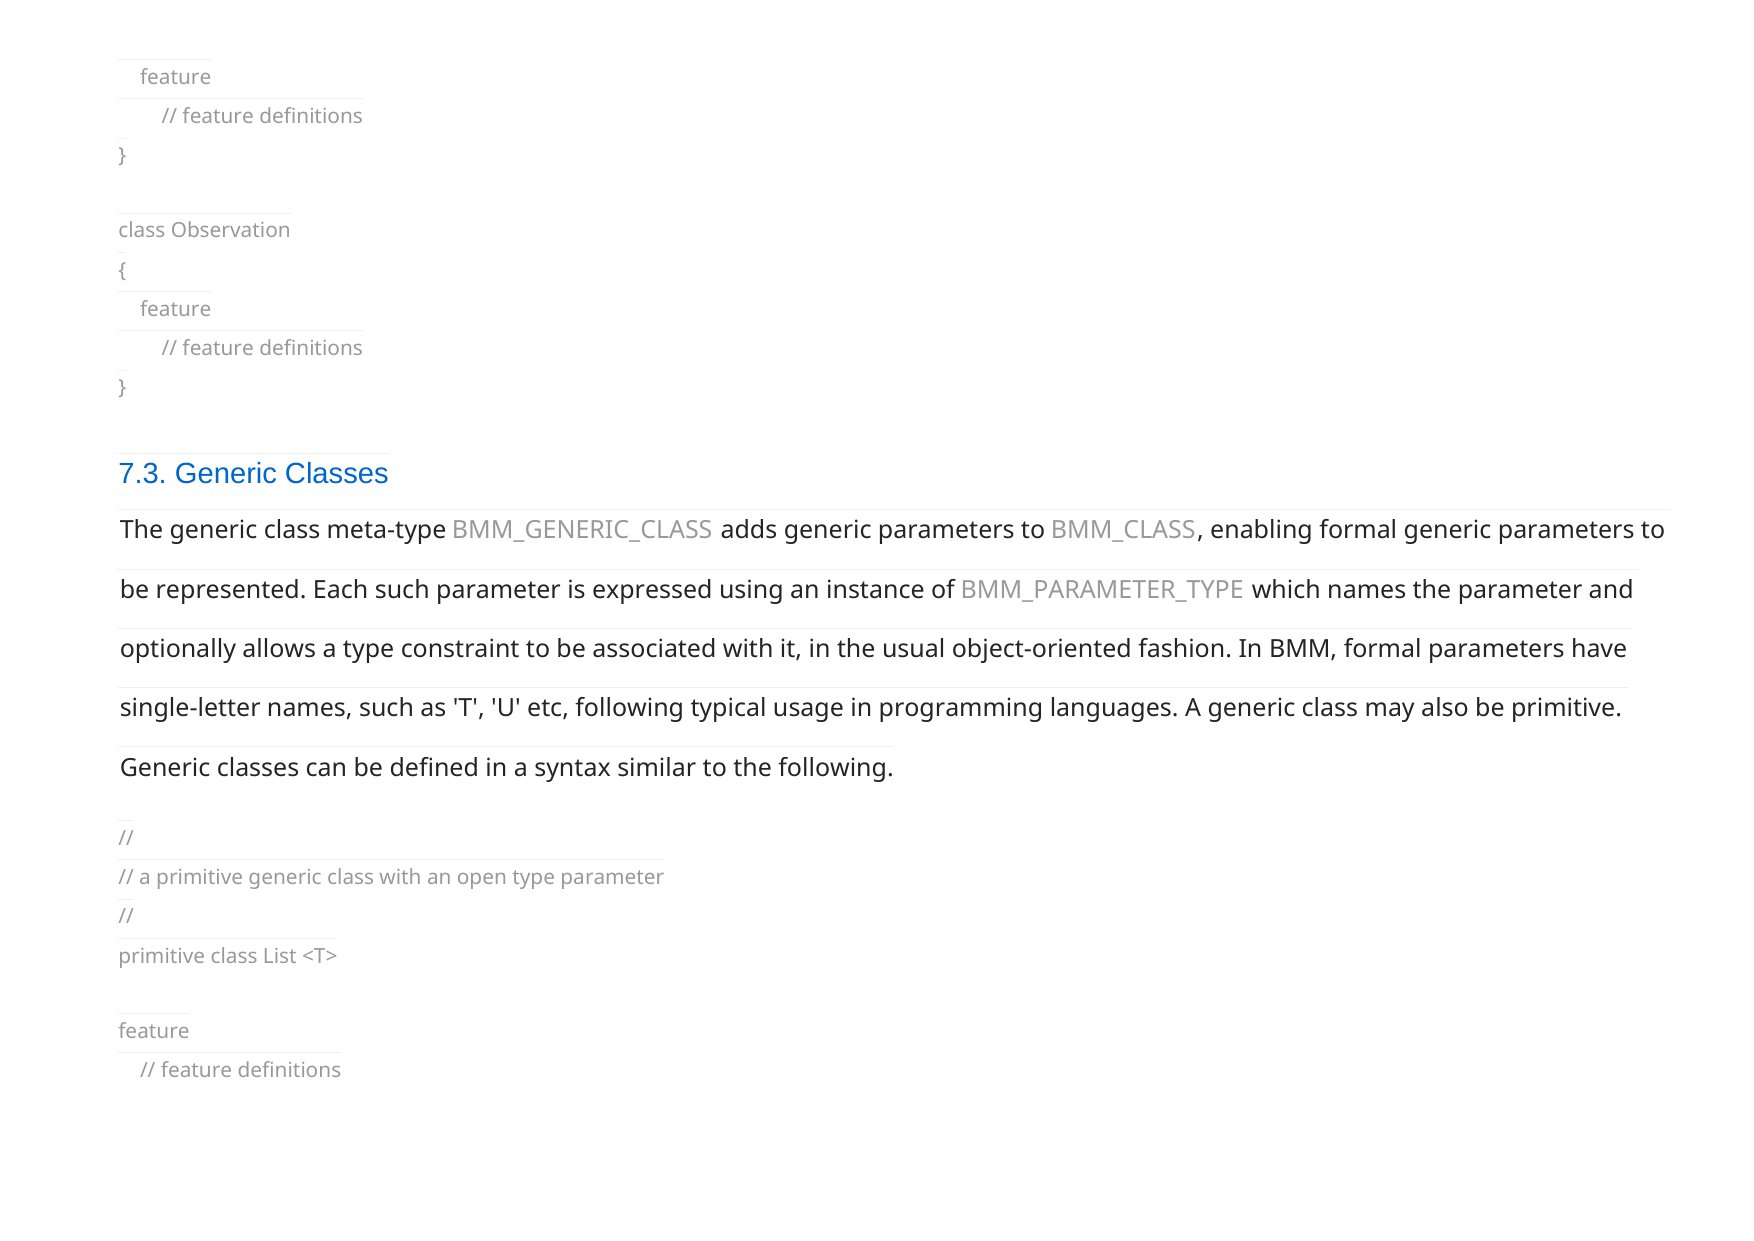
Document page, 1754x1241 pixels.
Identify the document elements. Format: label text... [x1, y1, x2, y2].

text feature [118, 59, 1695, 91]
text { [118, 252, 1695, 283]
subtitle 7.3. Generic Classes [118, 453, 1695, 489]
text } [118, 369, 1695, 401]
text The generic class meta-type BMM_GENERIC_CLASS adds generic parameters to BMM_CLASS, enabling formal generic parameters to be represented. Each such parameter is expressed using an instance of BMM_PARAMETER_TYPE which names the parameter and optionally allows a type constraint to be associated with it, in the usual object-oriented fashion. In BMM, formal parameters have single-letter names, such as 'T', 'U' etc, following typical usage in programming languages. A generic class may also be primitive. Generic classes can be defined in a syntax similar to the following. [118, 509, 1695, 783]
text feature [118, 291, 1695, 322]
text feature [118, 1013, 1695, 1044]
text // [118, 820, 1695, 852]
text primitive class List <T> [118, 938, 1695, 969]
text // feature definitions [118, 330, 1695, 362]
text // feature definitions [118, 1052, 1695, 1083]
text // a primitive generic class with an open type parameter [118, 859, 1695, 891]
text class Observation [118, 212, 1695, 244]
text } [118, 138, 1695, 169]
text // feature definitions [118, 98, 1695, 130]
text // [118, 899, 1695, 930]
